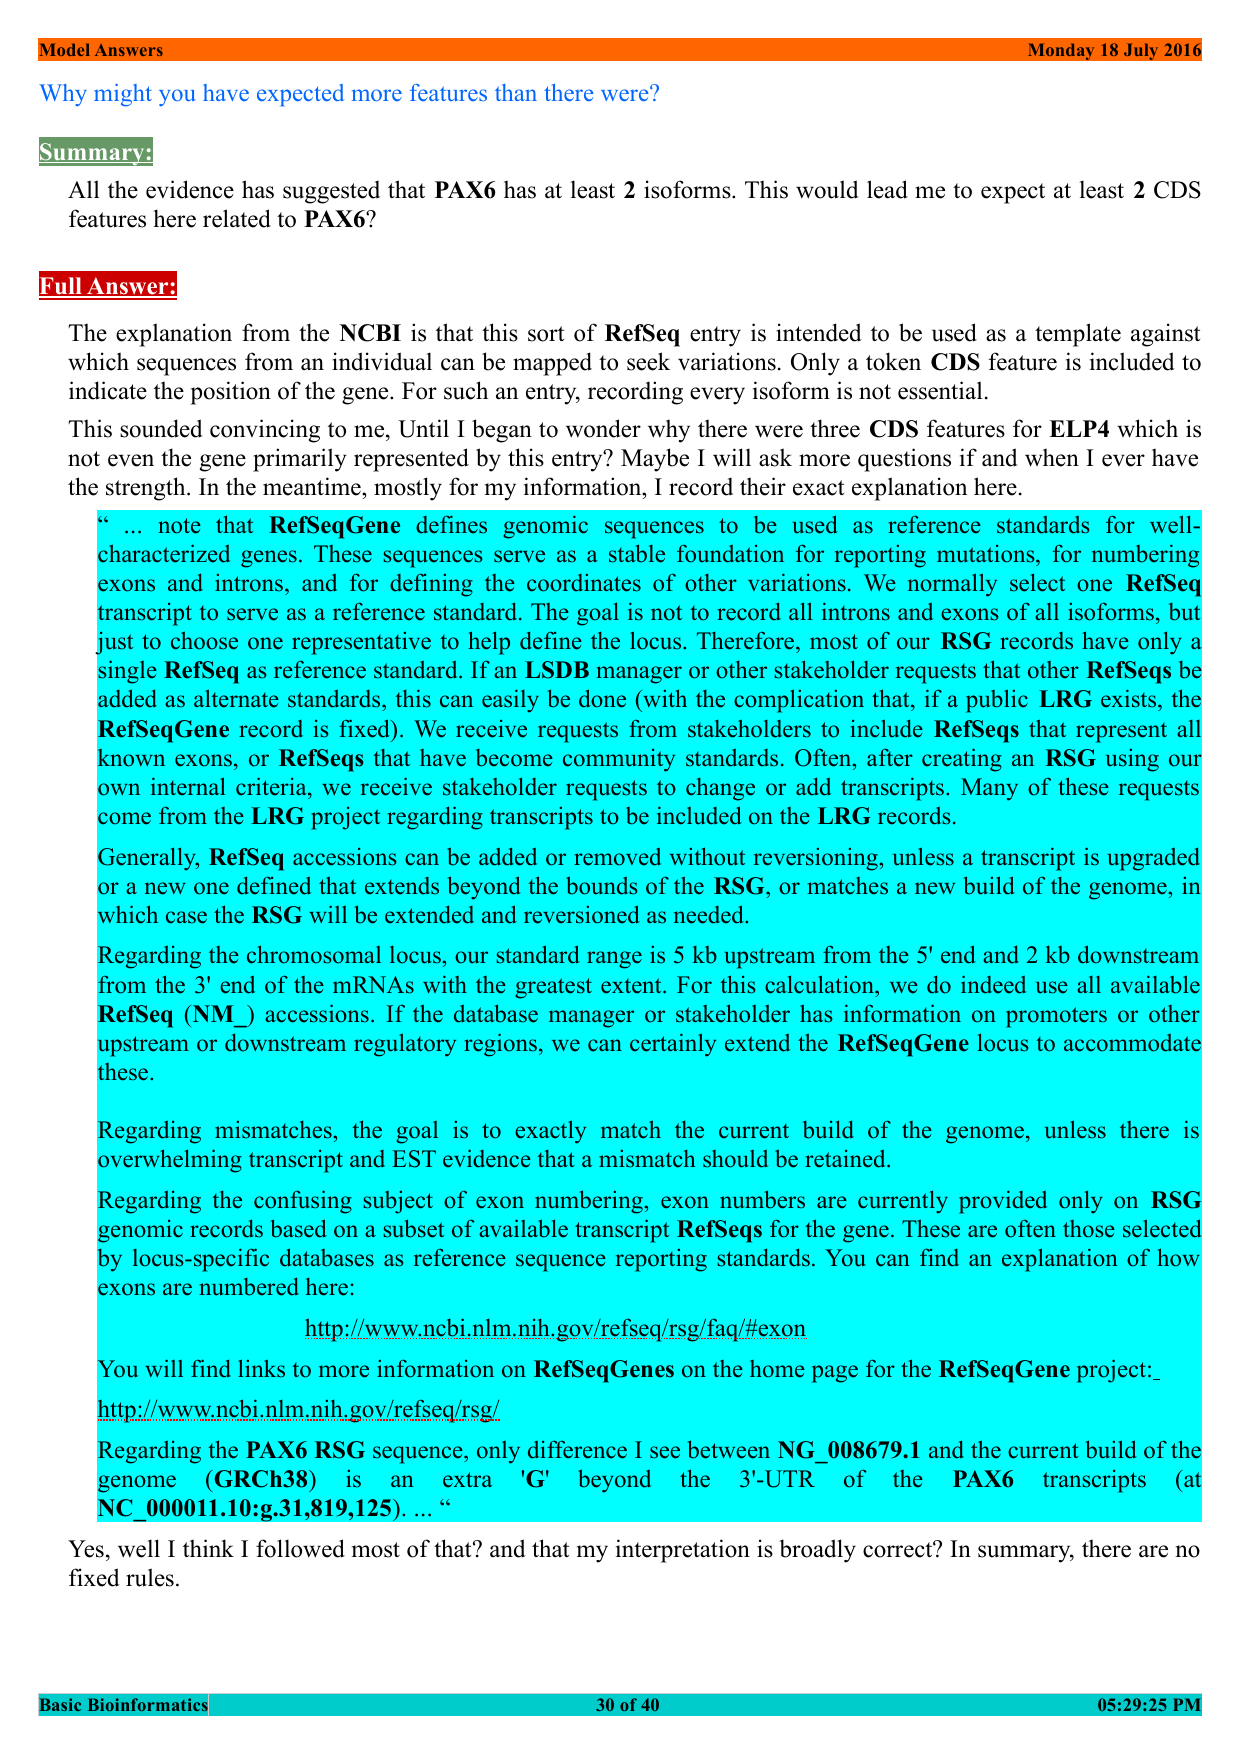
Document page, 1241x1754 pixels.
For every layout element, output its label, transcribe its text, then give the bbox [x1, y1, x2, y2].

text Generally, RefSeq accessions can be added or removed without reversioning, unless a transcript is upgraded or a new one defined that extends beyond the bounds of the RSG, or matches a new build of the genome, in which case the RSG will be extended and reversioned as needed. [97, 841, 1202, 929]
text “ ... note that RefSeqGene defines genomic sequences to be used as reference standards for well-characterized genes. These sequences serve as a stable foundation for reporting mutations, for numbering exons and introns, and for defining the coordinates of other variations. We normally select one RefSeq transcript to serve as a reference standard. The goal is not to record all introns and exons of all isoforms, but just to choose one representative to help define the locus. Therefore, most of our RSG records have only a single RefSeq as reference standard. If an LSDB manager or other stakeholder requests that other RefSeqs be added as alternate standards, this can easily be done (with the complication that, if a public LRG exists, the RefSeqGene record is fixed). We receive requests from stakeholders to include RefSeqs that represent all known exons, or RefSeqs that have become community standards. Often, after creating an RSG using our own internal criteria, we receive stakeholder requests to change or add transcripts. Many of these requests come from the LRG project regarding transcripts to be included on the LRG records. [97, 510, 1202, 830]
text Regarding the confusing subject of exon numbering, exon numbers are currently provided only on RSG genomic records based on a subset of available transcript RefSeqs for the gene. These are often those selected by locus-specific databases as reference sequence reporting standards. You can find an explanation of how exons are numbered here: [97, 1185, 1202, 1301]
text Why might you have expected more features than there were? [38, 78, 1202, 107]
text http://www.ncbi.nlm.nih.gov/refseq/rsg/ [97, 1394, 1202, 1423]
text This sounded convincing to me, Until I began to wonder why there were three CDS features for ELP4 which is not even the gene primarily represented by this entry? Maybe I will ask more questions if and when I ever have the strength. In the meantime, mostly for my information, I record their exact explanation here. [68, 414, 1202, 501]
text Regarding the PAX6 RSG sequence, only difference I see between NG_008679.1 and the current build of the genome (GRCh38) is an extra 'G' beyond the 3'-UTR of the PAX6 transcripts (at NC_000011.10:g.31,819,125). ... “ [97, 1435, 1202, 1522]
text The explanation from the NCBI is that this sort of RefSeq entry is intended to be used as a template against which sequences from an individual can be mapped to seek variations. Only a token CDS feature is included to indicate the position of the gene. For such an entry, recording every isoform is not essential. [68, 318, 1202, 405]
text Yes, well I think I followed most of that? and that my interpretation is broadly correct? In summary, there are no fixed rules. [68, 1534, 1202, 1592]
text Regarding the chromosomal locus, our standard range is 5 kb upstream from the 5' end and 2 kb downstream from the 3' end of the mRNAs with the greatest extent. For this calculation, we do indeed use all available RefSeq (NM_) accessions. If the database manager or stakeholder has information on promoters or other upstream or downstream regulatory regions, we can certainly extend the RefSeqGene locus to accommodate these. Regarding mismatches, the goal is to exactly match the current build of the genome, unless there is overwhelming transcript and EST evidence that a mismatch should be retained. [97, 940, 1202, 1173]
text All the evidence has suggested that PAX6 has at least 2 isoforms. This would lead me to expect at least 2 CDS features here related to PAX6? [68, 175, 1202, 233]
text Summary: [38, 137, 1202, 166]
text Full Answer: [38, 271, 1202, 300]
text You will find links to more information on RefSeqGenes on the home page for the RefSeqGene project: [97, 1353, 1202, 1383]
text http://www.ncbi.nlm.nih.gov/refseq/rsg/faq/#exon [97, 1313, 1202, 1342]
